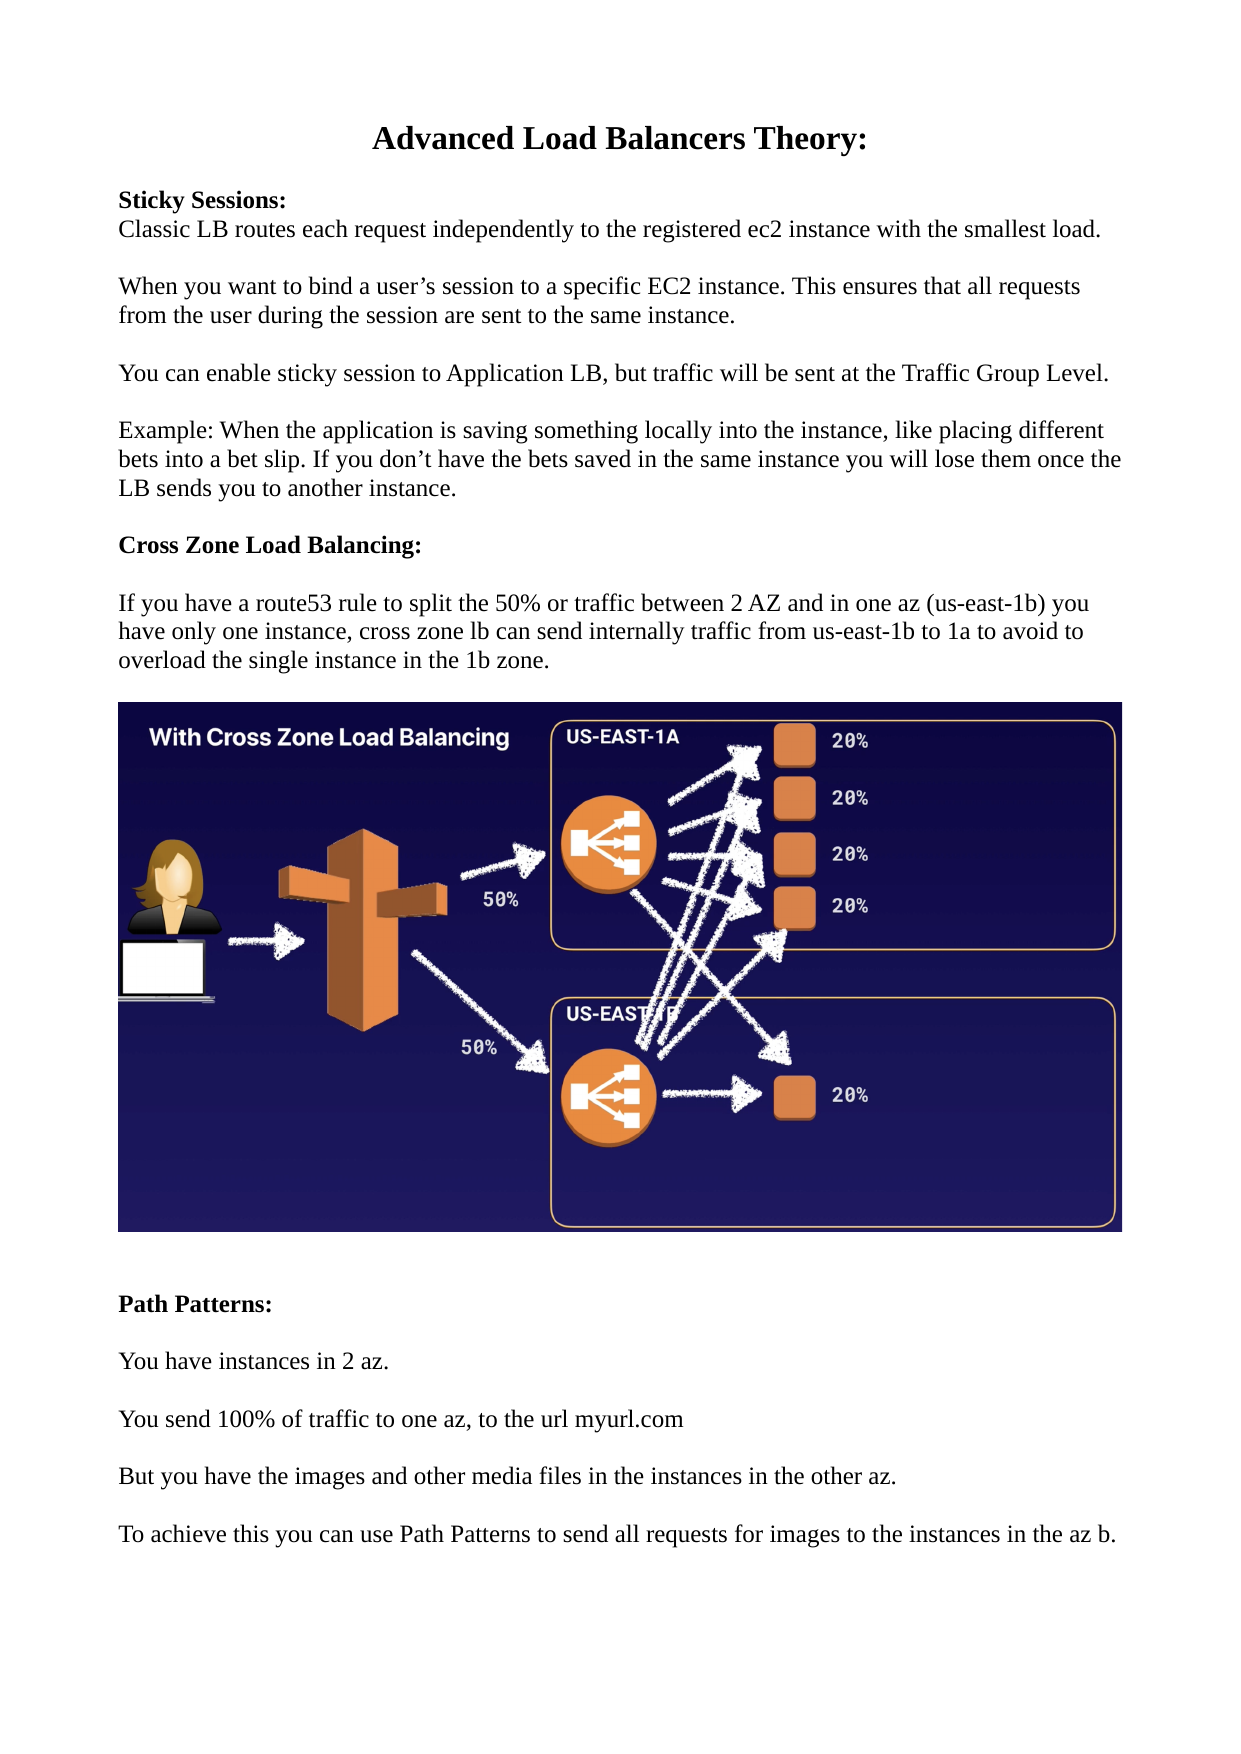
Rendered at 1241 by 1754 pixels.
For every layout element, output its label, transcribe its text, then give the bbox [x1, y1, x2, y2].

text Sticky Sessions: [118, 185, 1122, 214]
text Classic LB routes each request independently to the registered ec2 instance with the smallest load. [118, 214, 1122, 243]
text You can enable sticky session to Application LB, but traffic will be sent at the Traffic Group Level. [118, 358, 1122, 386]
text To achieve this you can use Path Patterns to send all requests for images to the instances in the az b. [118, 1519, 1122, 1547]
text You send 100% of traffic to one az, to the url myurl.com [118, 1404, 1122, 1432]
text Example: When the application is saving something locally into the instance, like placing different bets into a bet slip. If you don’t have the bets saved in the same instance you will lose them once the LB sends you to another instance. [118, 415, 1122, 501]
text If you have a route53 rule to split the 50% or traffic between 2 AZ and in one az (us-east-1b) you have only one instance, cross zone lb can send internally traffic from us-east-1b to 1a to avoid to overload the single instance in the 1b zone. [118, 588, 1122, 674]
text Cross Zone Load Balancing: [118, 530, 1122, 559]
text But you have the images and other media files in the instances in the other az. [118, 1461, 1122, 1490]
picture [118, 702, 1123, 1232]
text When you want to bind a user’s session to a specific EC2 instance. This ensures that all requests from the user during the session are sent to the same instance. [118, 271, 1122, 329]
text You have instances in 2 az. [118, 1346, 1122, 1375]
text Path Patterns: [118, 1289, 1122, 1317]
text Advanced Load Balancers Theory: [118, 118, 1122, 156]
